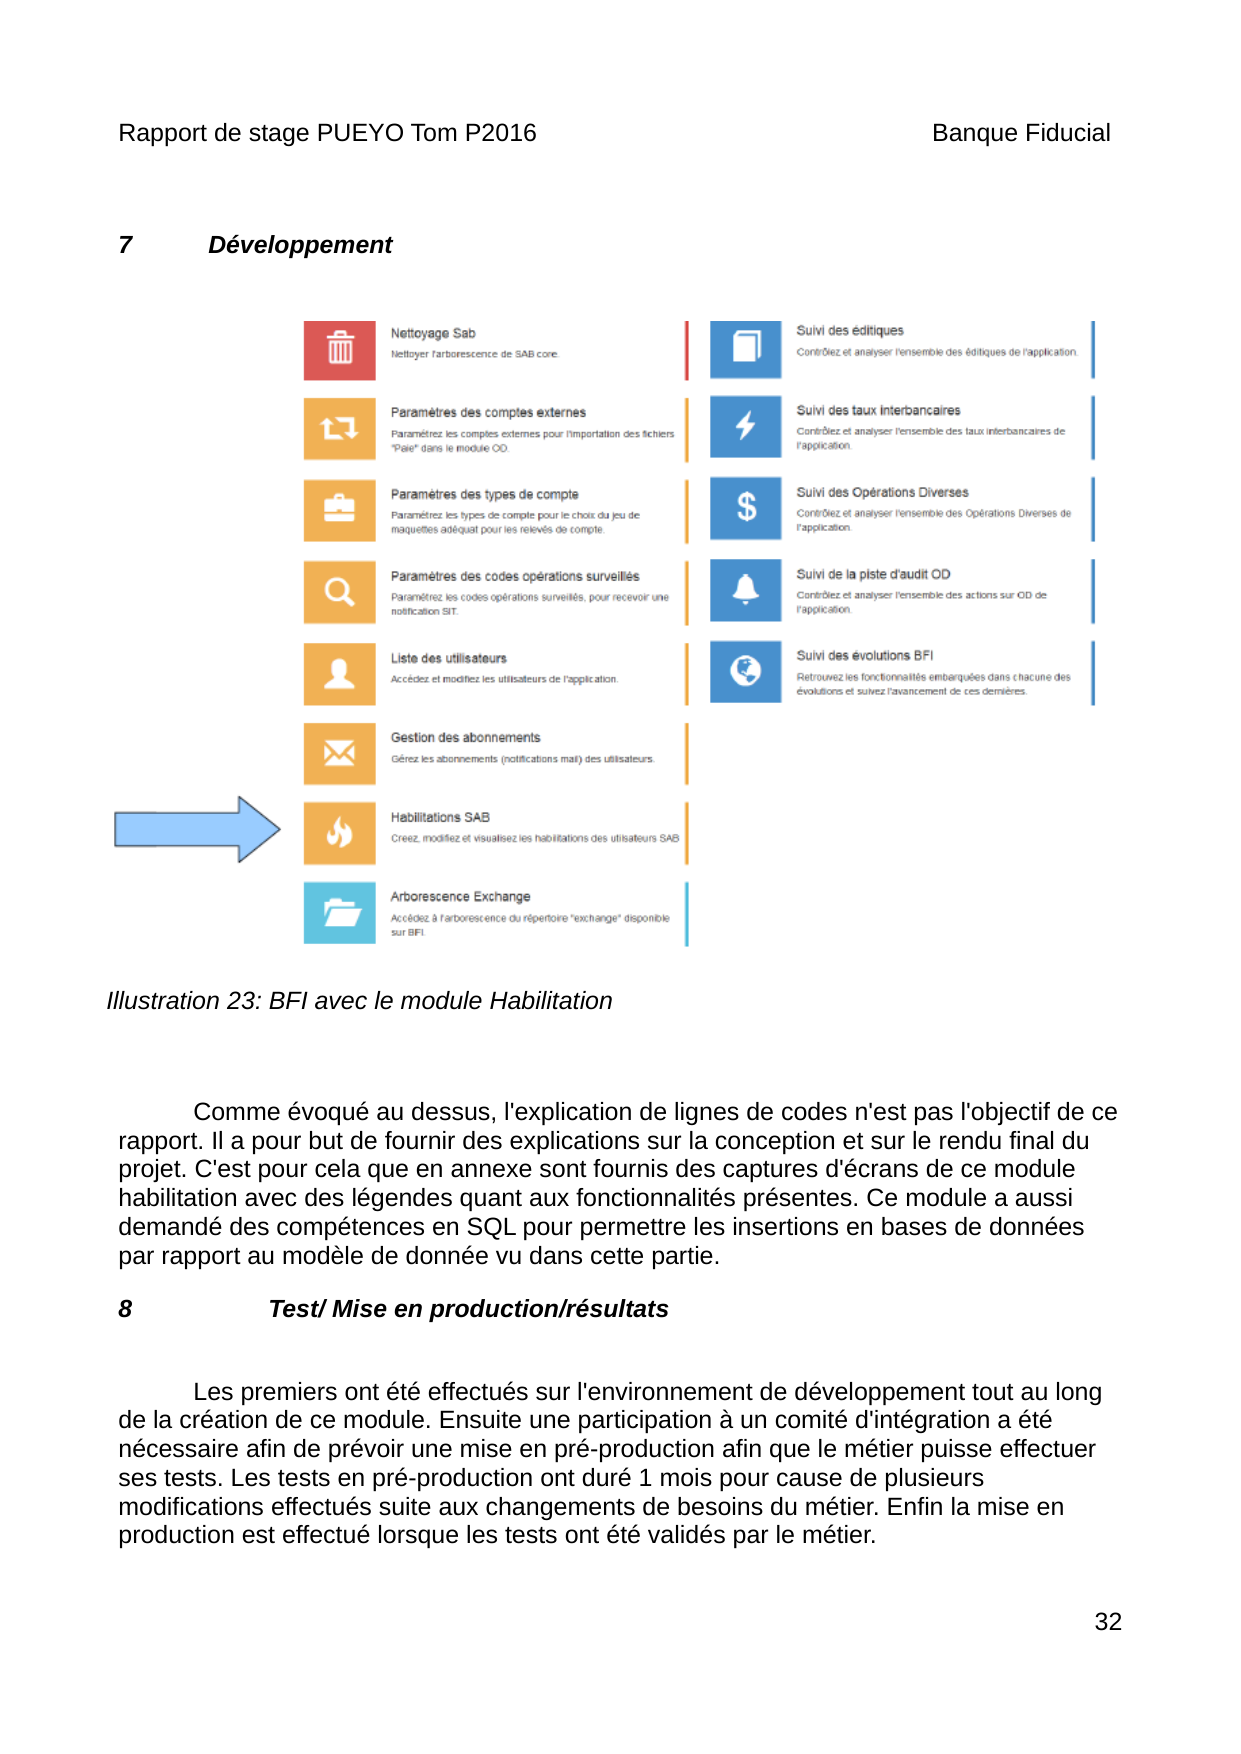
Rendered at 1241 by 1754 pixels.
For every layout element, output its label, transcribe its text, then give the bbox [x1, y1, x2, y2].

text Comme évoqué au dessus, l'explication de lignes de codes n'est pas l'objectif de ce rapport. Il a pour but de fournir des explications sur la conception et sur le rendu final du projet. C'est pour cela que en annexe sont fournis des captures d'écrans de ce module habilitation avec des légendes quant aux fonctionnalités présentes. Ce module a aussi demandé des compétences en SQL pour permettre les insertions en bases de données par rapport au modèle de donnée vu dans cette partie. [118, 1097, 1122, 1269]
text Illustration 23: BFI avec le module Habilitation [106, 986, 1110, 1014]
subtitle Développement [118, 230, 1122, 259]
picture [106, 321, 1110, 986]
text Les premiers ont été effectués sur l'environnement de développement tout au long de la création de ce module. Ensuite une participation à un comité d'intégration a été nécessaire afin de prévoir une mise en pré-production afin que le métier puisse effectuer ses tests. Les tests en pré-production ont duré 1 mois pour cause de plusieurs modifications effectués suite aux changements de besoins du métier. Enfin la mise en production est effectué lorsque les tests ont été validés par le métier. [118, 1377, 1122, 1549]
subtitle Test/ Mise en production/résultats [118, 1294, 1122, 1323]
